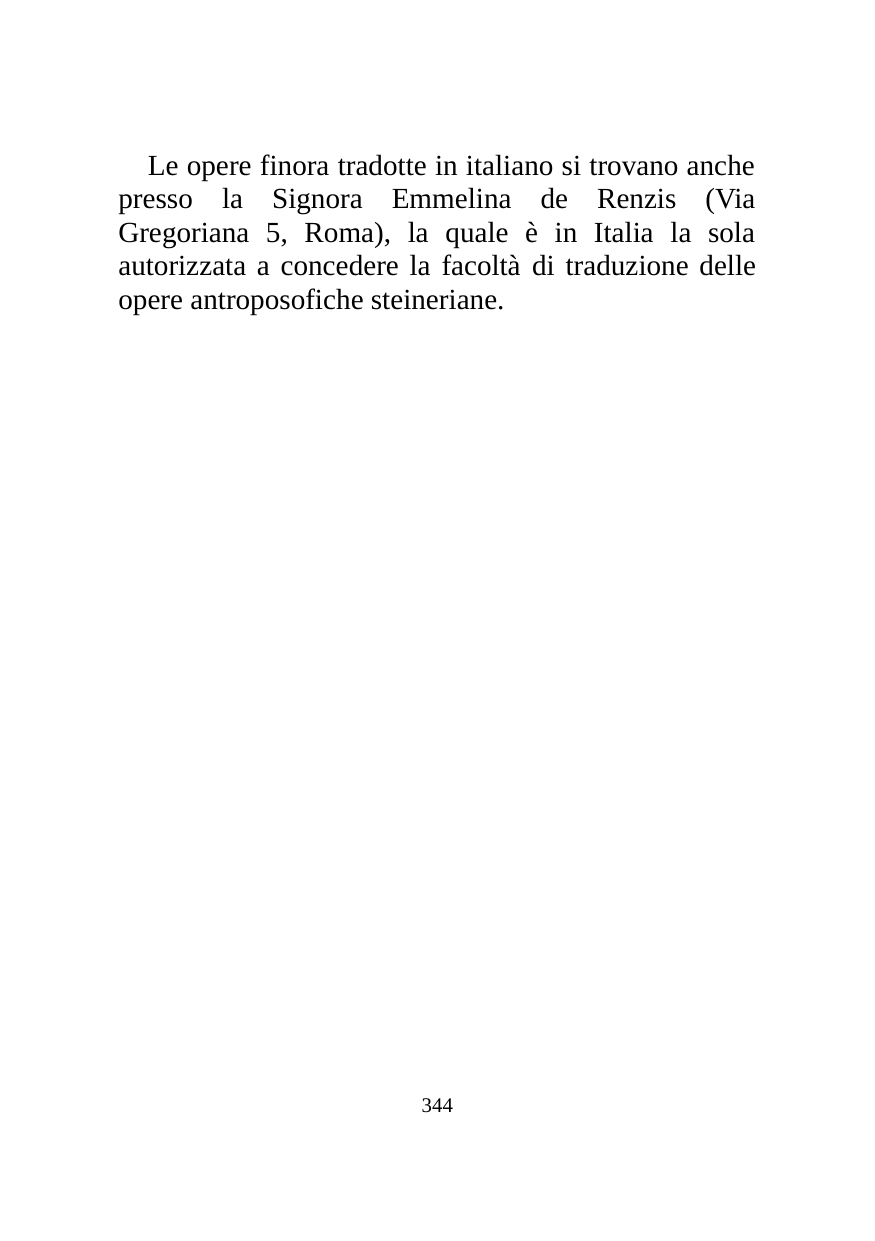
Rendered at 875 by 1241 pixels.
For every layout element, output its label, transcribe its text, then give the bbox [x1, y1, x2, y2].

text Le opere finora tradotte in italiano si trovano anche presso la Signora Emmelina de Renzis (Via Gregoriana 5, Roma), la quale è in Italia la sola autorizzata a concedere la facoltà di traduzione delle opere antroposofiche steineriane. [118, 148, 756, 315]
